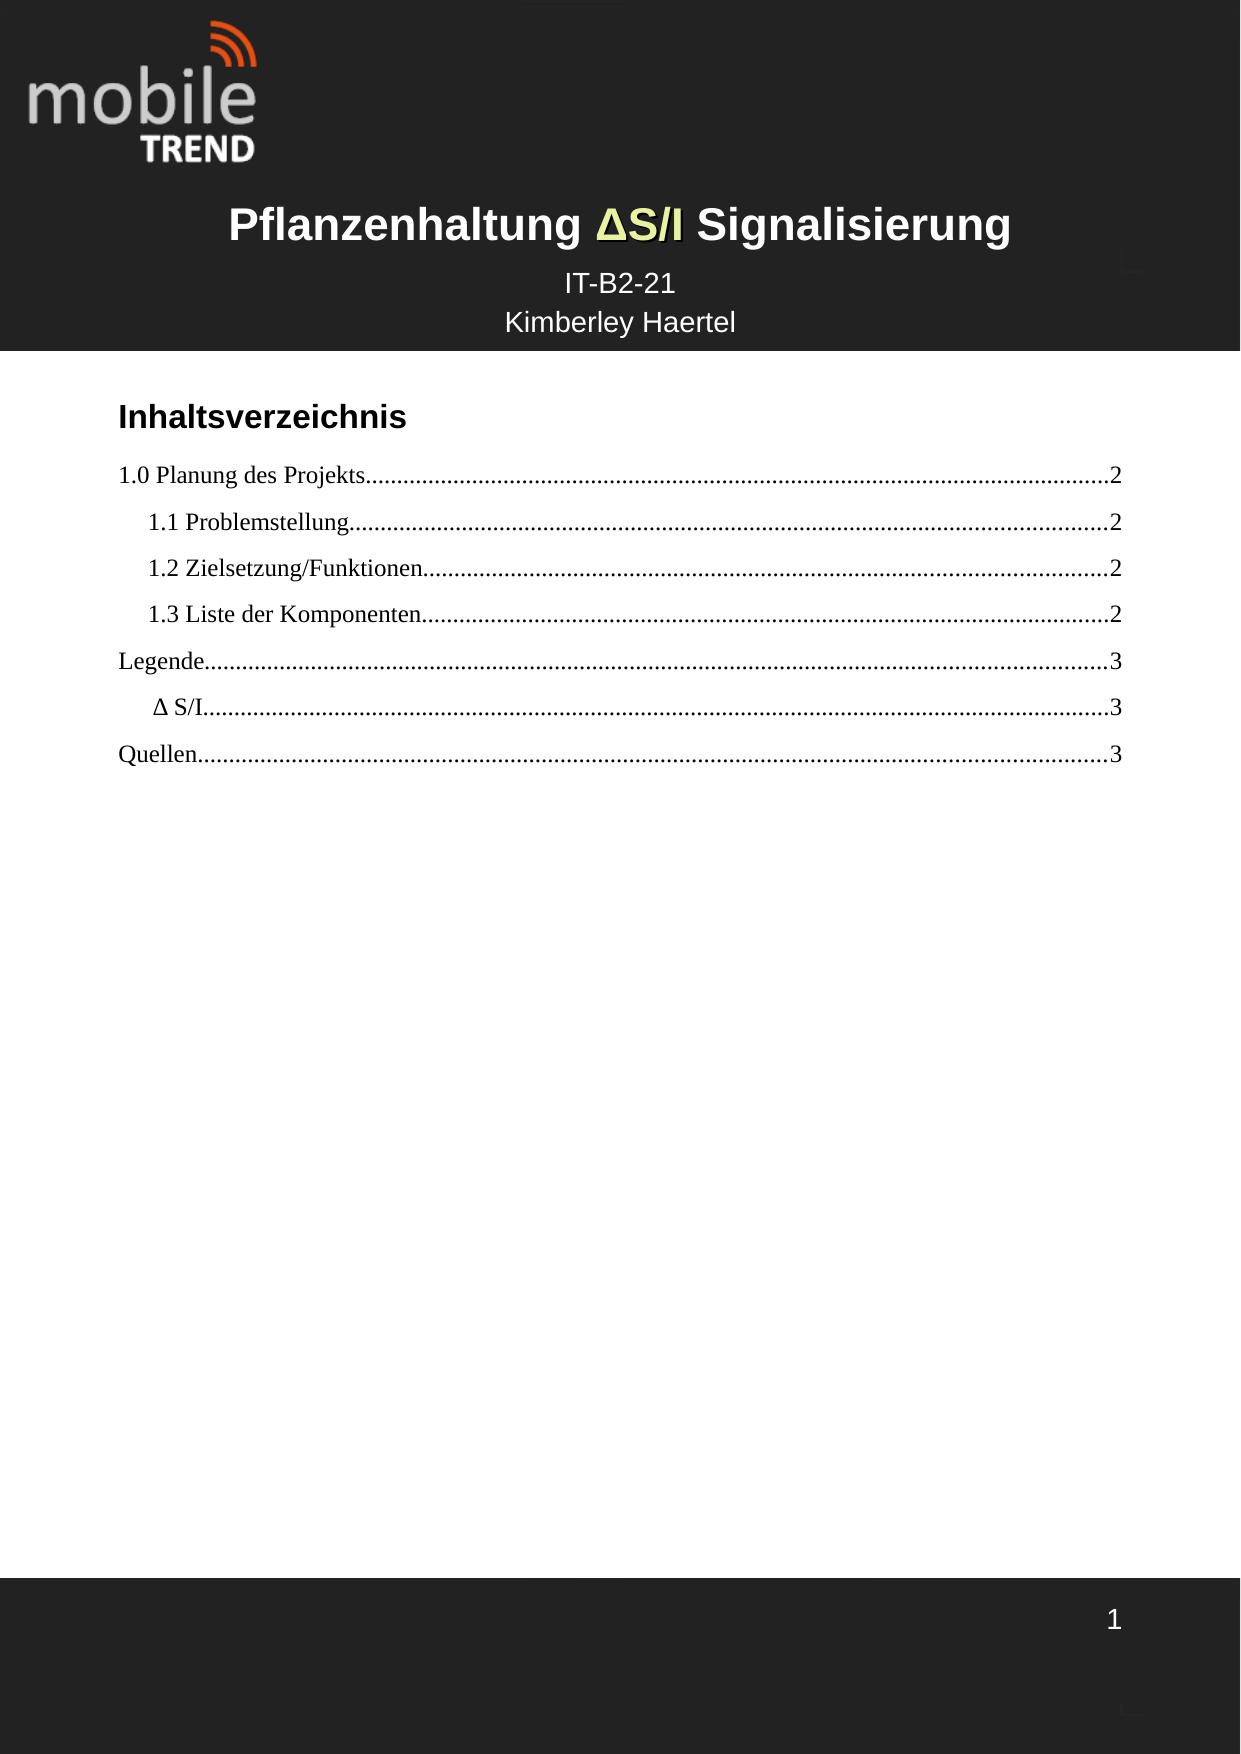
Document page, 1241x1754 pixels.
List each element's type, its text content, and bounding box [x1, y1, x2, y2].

subtitle Inhaltsverzeichnis [118, 397, 1122, 436]
text 1.2 Zielsetzung/Funktionen 2 [148, 553, 1122, 582]
picture [0, 0, 1241, 351]
text Legende 3 [118, 646, 1122, 675]
text 1.0 Planung des Projekts 2 [118, 460, 1122, 489]
text 1.1 Problemstellung 2 [148, 507, 1122, 535]
picture [0, 1578, 1241, 1754]
text Quellen 3 [118, 739, 1122, 768]
text Δ S/I 3 [148, 692, 1122, 721]
text 1.3 Liste der Komponenten 2 [148, 599, 1122, 628]
